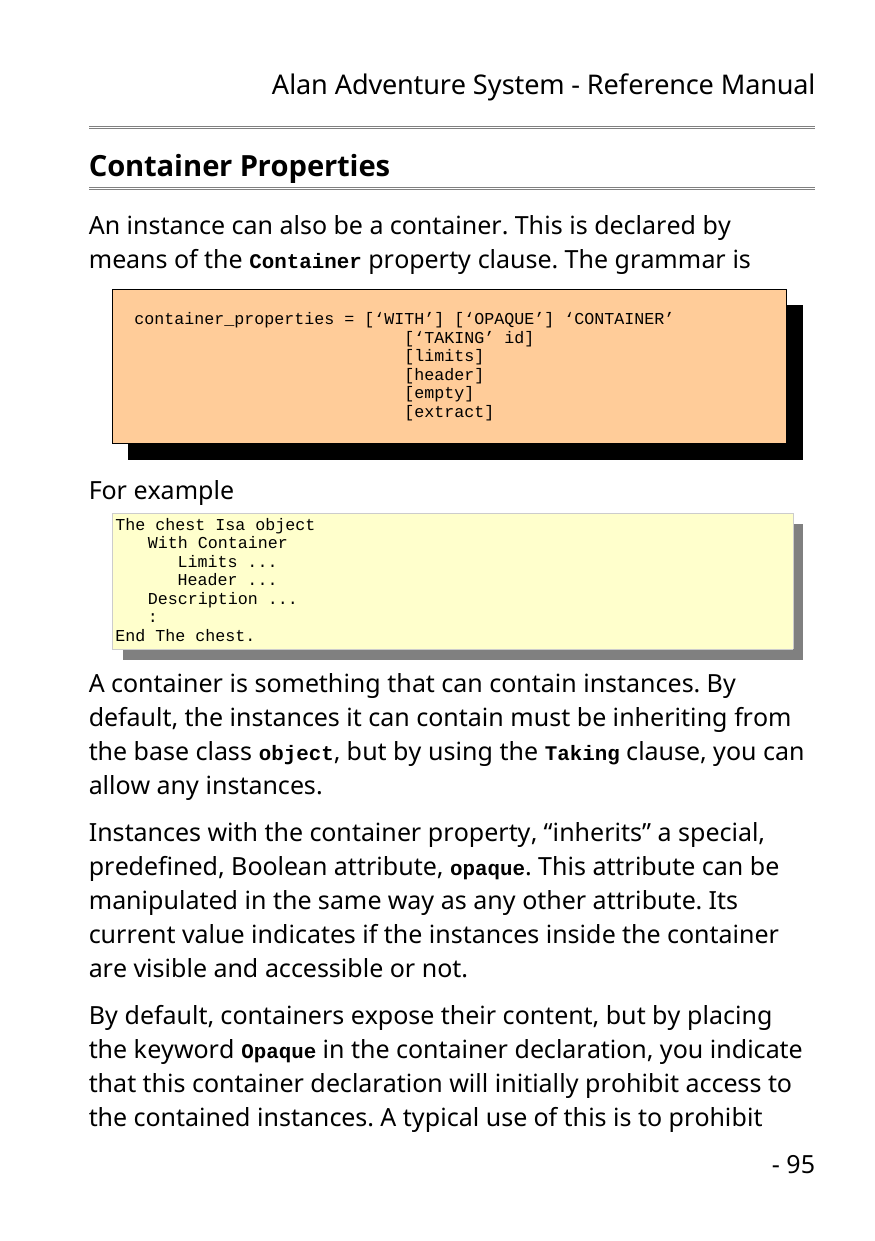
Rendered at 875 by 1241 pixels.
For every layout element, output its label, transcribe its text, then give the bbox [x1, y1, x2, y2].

text An instance can also be a container. This is declared by means of the Con­tainer property clause. The grammar is [88, 208, 815, 276]
text The chest Isa object With Container Limits ... Header ... Description ... : End The chest. [113, 514, 793, 649]
text Instances with the container property, “inherits” a special, predefined, Boolean attribute, opaque. This attribute can be manipulated in the same way as any other attribute. Its current value indicates if the instances inside the container are visible and accessible or not. [88, 815, 815, 985]
text A container is something that can contain instances. By default, the instances it can contain must be inheriting from the base class object, but by using the Taking clause, you can allow any instances. [88, 666, 815, 802]
subtitle Container Properties [88, 146, 815, 189]
text container_properties = [‘WITH’] [‘OPAQUE’] ‘CONTAINER’ [‘TAKING’ id] [limits] [header] [empty] [extract] [113, 290, 786, 443]
text For example [88, 473, 815, 507]
text By default, containers expose their content, but by placing the keyword Opaque in the container declaration, you indicate that this container declaration will initially prohibit access to the contained instances. A typical use of this is to prohibit [88, 998, 815, 1133]
